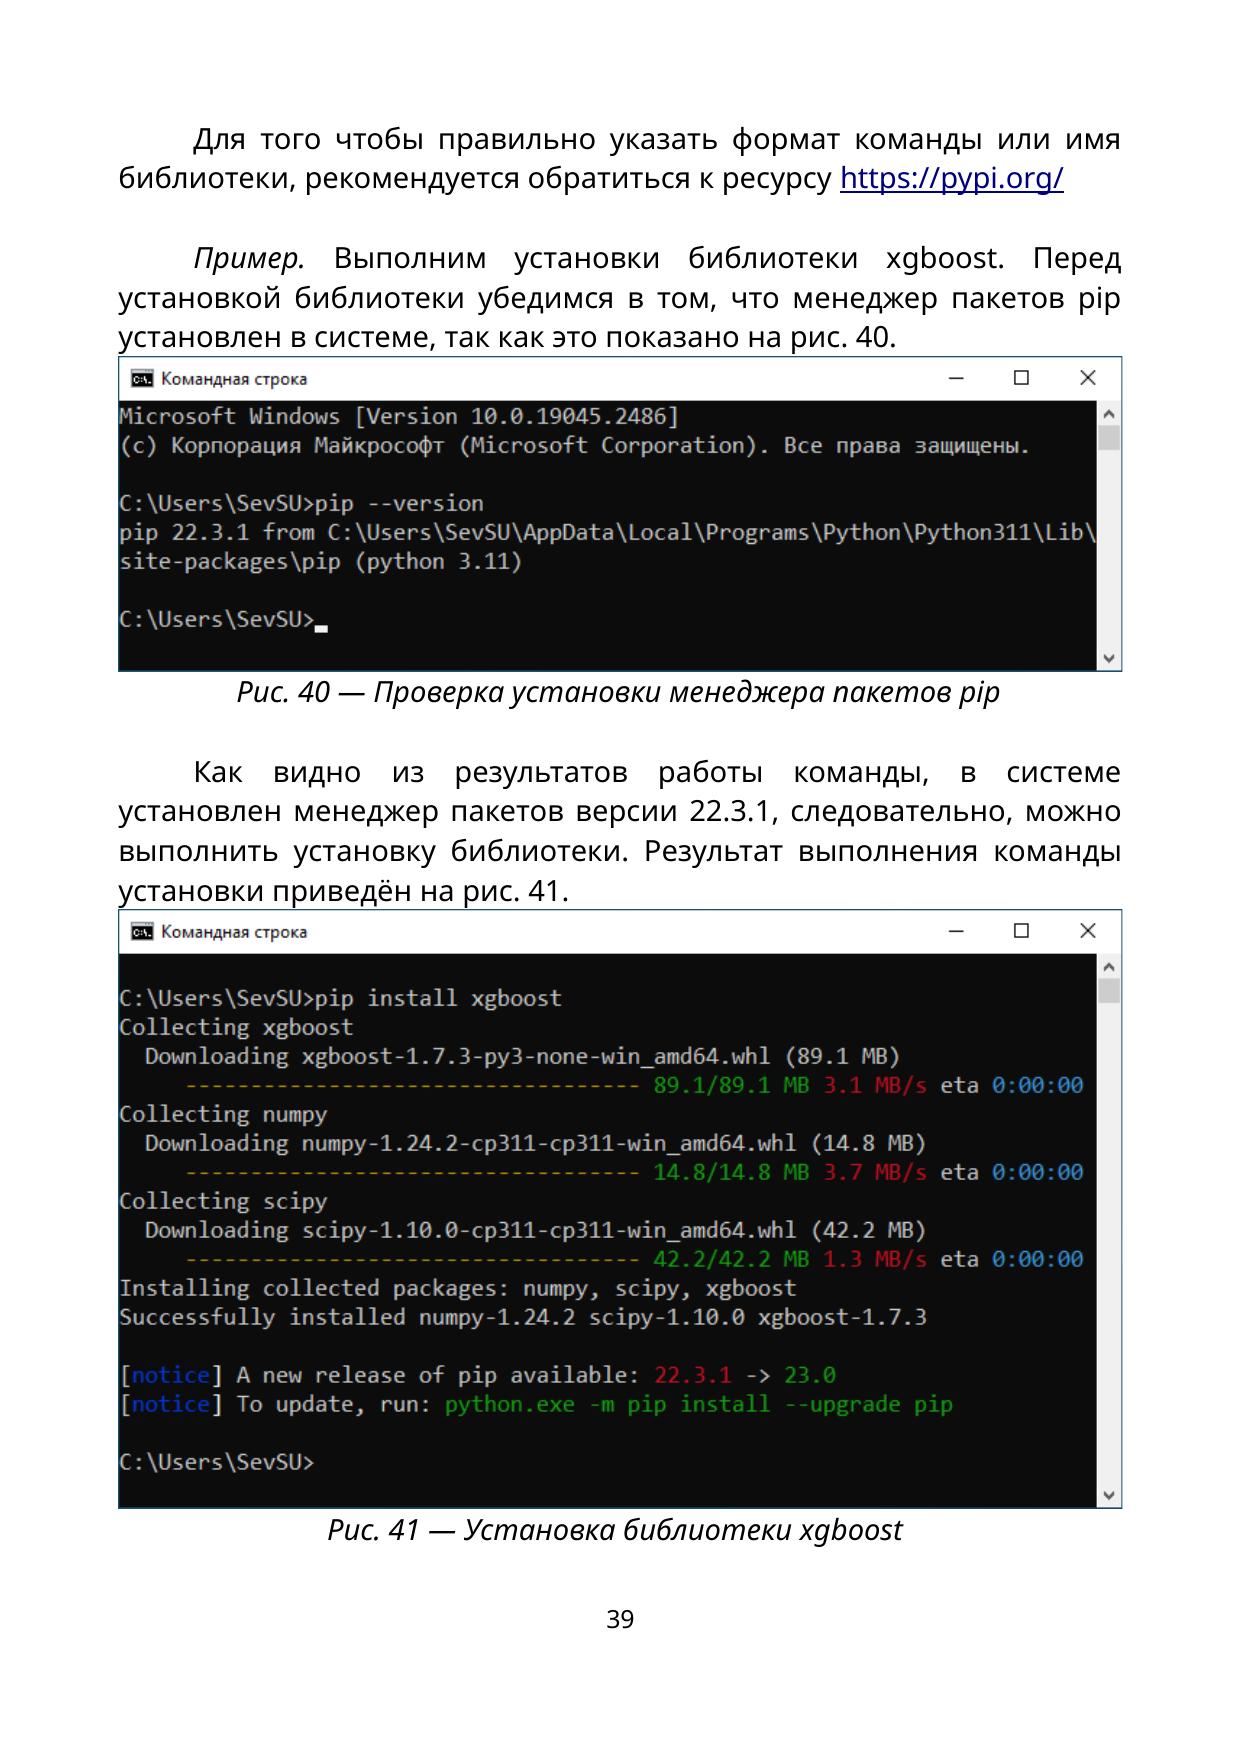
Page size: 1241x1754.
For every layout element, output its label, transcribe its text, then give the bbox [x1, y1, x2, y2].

text Как видно из результатов работы команды, в системе установлен менеджер пакетов версии 22.3.1, следовательно, можно выполнить установку библиотеки. Результат выполнения команды установки приведён на рис. 41. [118, 751, 1122, 909]
text Пример. Выполним установки библиотеки xgboost. Перед установкой библиотеки убедимся в том, что менеджер пакетов pip установлен в системе, так как это показано на рис. 40. [118, 237, 1122, 356]
picture [118, 356, 1123, 672]
picture [118, 909, 1123, 1509]
text Рис. 40 — Проверка установки менеджера пакетов pip [118, 672, 1122, 711]
text Рис. 41 — Установка библиотеки xgboost [118, 1509, 1122, 1548]
text Для того чтобы правильно указать формат команды или имя библиотеки, рекомендуется обратиться к ресурсу https://pypi.org/ [118, 118, 1122, 197]
